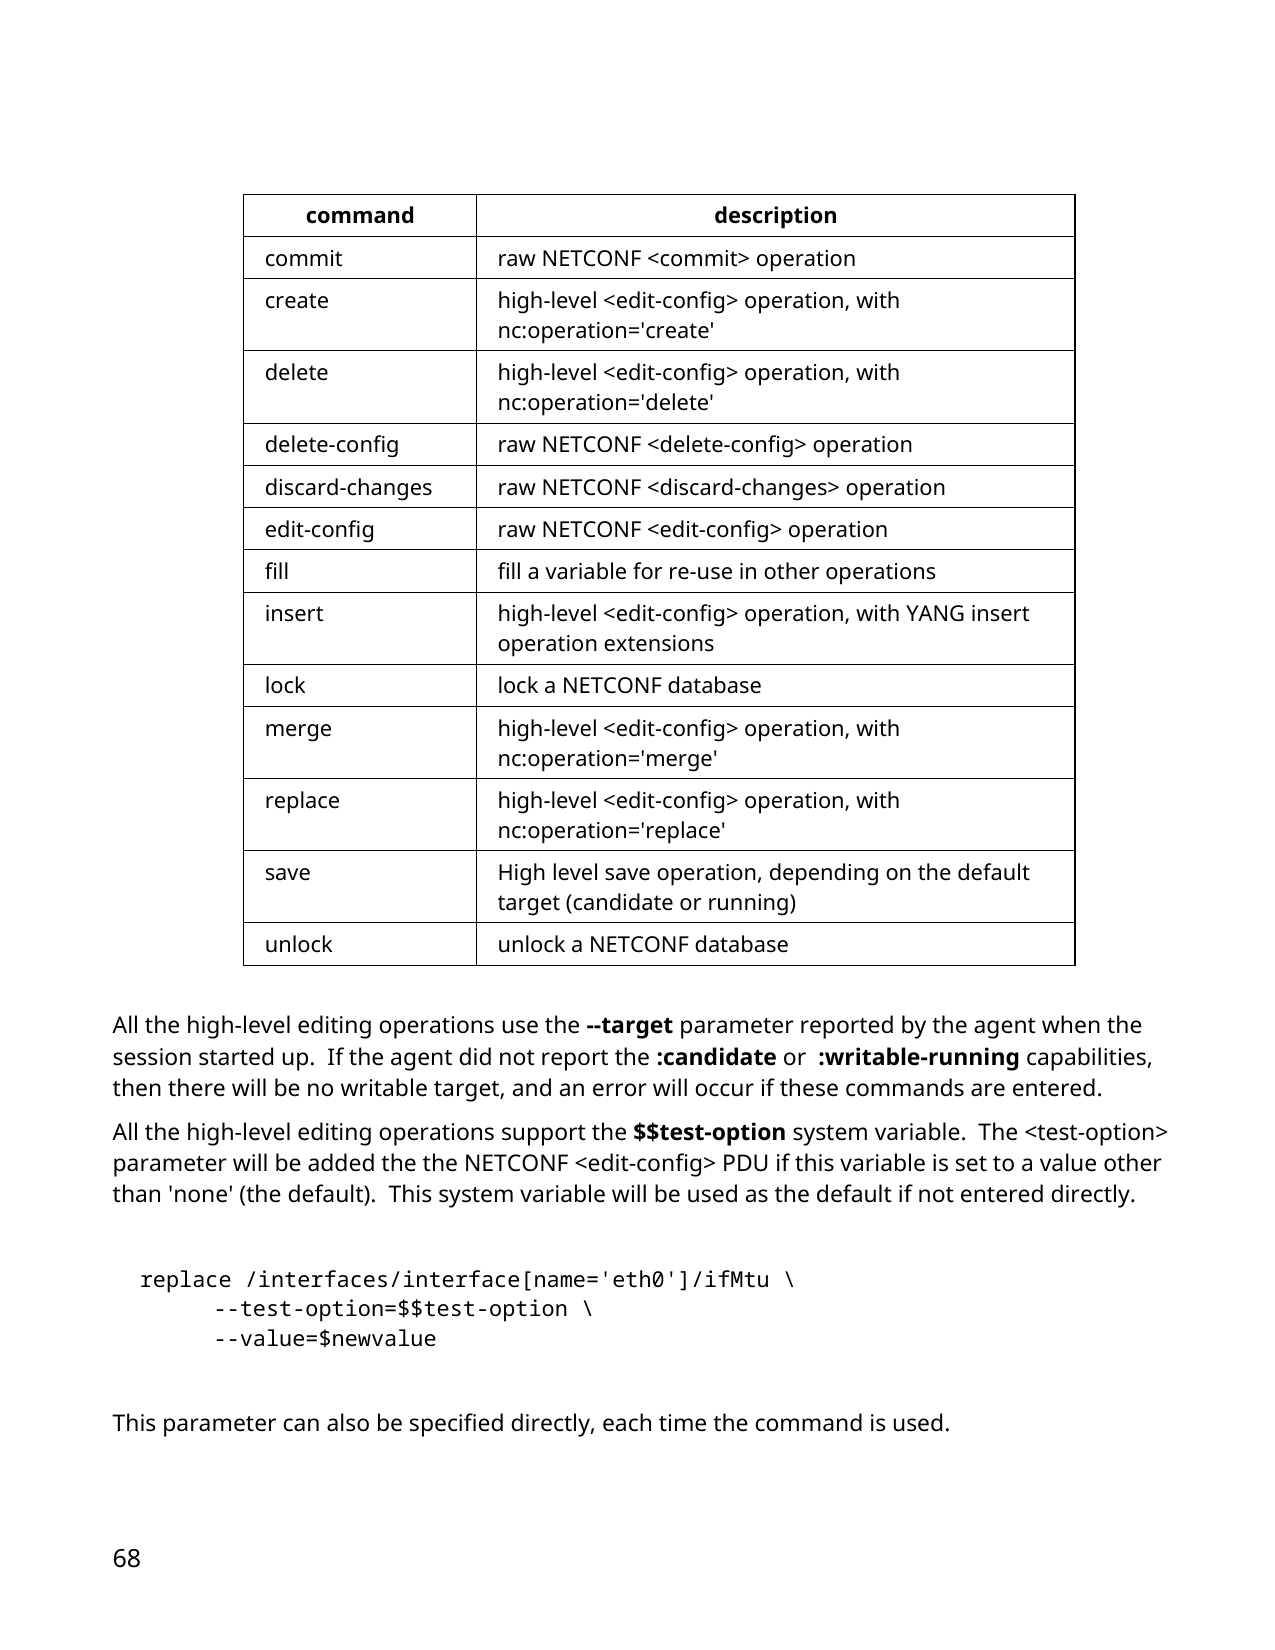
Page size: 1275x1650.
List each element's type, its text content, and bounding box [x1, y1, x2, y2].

table_cell raw NETCONF <commit> operation [477, 237, 1074, 278]
table_cell create [244, 279, 476, 350]
text All the high-level editing operations support the $$test-option system variable. The <test-option> parameter will be added the the NETCONF <edit-config> PDU if this variable is set to a value other than 'none' (the default). This system variable will be used as the default if not entered directly. [112, 1116, 1200, 1209]
table_cell insert [244, 593, 476, 664]
table_cell fill [244, 550, 476, 592]
table_cell save [244, 851, 476, 922]
table_header command [244, 195, 476, 236]
table_cell raw NETCONF <edit-config> operation [477, 508, 1074, 549]
table_cell discard-changes [244, 466, 476, 507]
table_cell replace [244, 779, 476, 850]
table_cell High level save operation, depending on the default target (candidate or running) [477, 851, 1074, 922]
text This parameter can also be specified directly, each time the command is used. [112, 1407, 1200, 1438]
table_cell delete [244, 351, 476, 422]
table_cell high-level <edit-config> operation, with nc:operation='delete' [477, 351, 1074, 422]
table_cell edit-config [244, 508, 476, 549]
table_cell high-level <edit-config> operation, with nc:operation='create' [477, 279, 1074, 350]
table_cell commit [244, 237, 476, 278]
table_header description [477, 195, 1074, 236]
text replace /interfaces/interface[name='eth0']/ifMtu \ --test-option=$$test-option \ --value=$newvalue [139, 1264, 1200, 1353]
text All the high-level editing operations use the --target parameter reported by the agent when the session started up. If the agent did not report the :candidate or :writable-running capabilities, then there will be no writable target, and an error will occur if these commands are entered. [112, 1009, 1200, 1103]
table_cell high-level <edit-config> operation, with nc:operation='merge' [477, 707, 1074, 778]
table_cell raw NETCONF <delete-config> operation [477, 424, 1074, 465]
table_cell fill a variable for re-use in other operations [477, 550, 1074, 592]
table_cell unlock [244, 923, 476, 964]
table_cell high-level <edit-config> operation, with YANG insert operation extensions [477, 593, 1074, 664]
table_cell delete-config [244, 424, 476, 465]
table_cell unlock a NETCONF database [477, 923, 1074, 964]
table_cell lock [244, 665, 476, 706]
table_cell lock a NETCONF database [477, 665, 1074, 706]
table_cell high-level <edit-config> operation, with nc:operation='replace' [477, 779, 1074, 850]
table_cell merge [244, 707, 476, 778]
table_cell raw NETCONF <discard-changes> operation [477, 466, 1074, 507]
